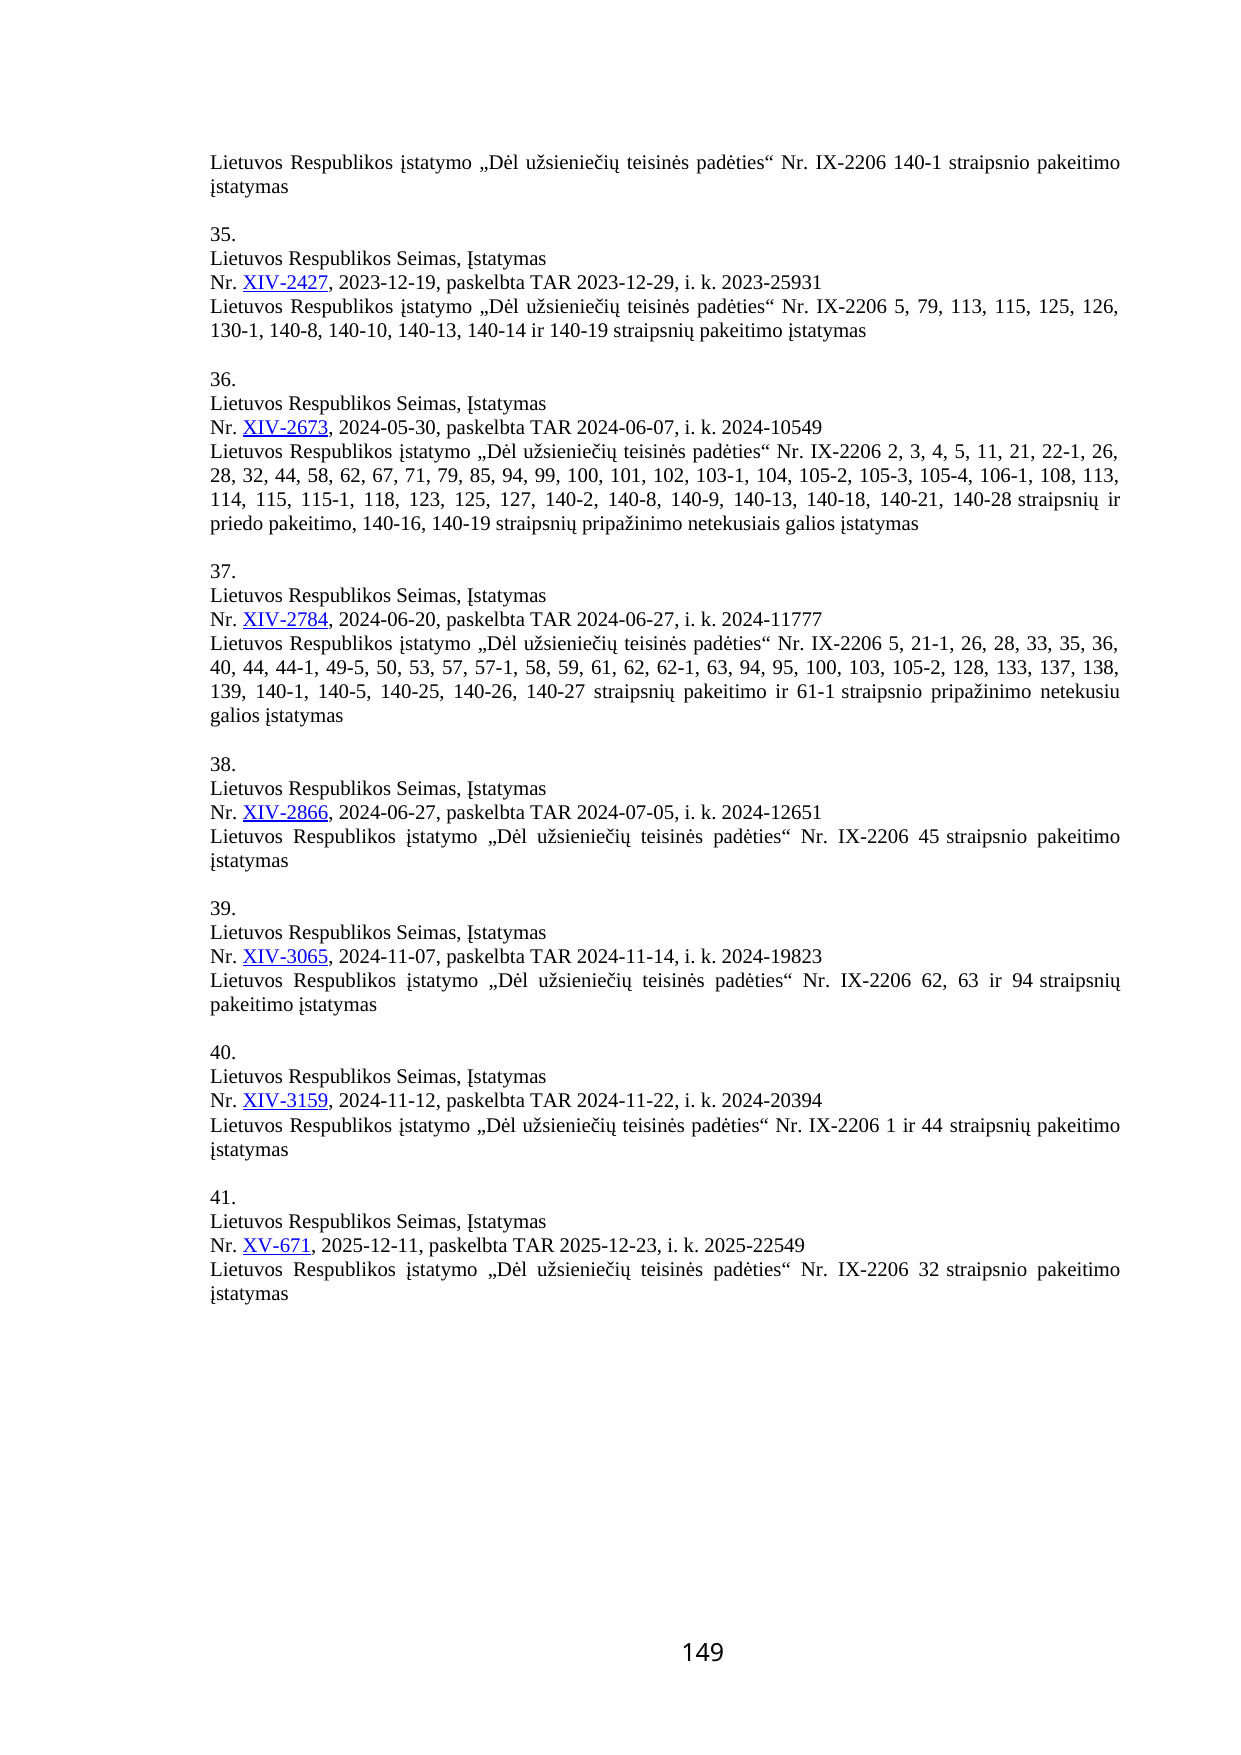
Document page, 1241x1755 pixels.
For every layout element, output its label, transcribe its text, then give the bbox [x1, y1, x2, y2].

text Nr. XIV-2784, 2024-06-20, paskelbta TAR 2024-06-27, i. k. 2024-11777 [210, 607, 1120, 631]
text Nr. XIV-2673, 2024-05-30, paskelbta TAR 2024-06-07, i. k. 2024-10549 [210, 415, 1120, 439]
text Lietuvos Respublikos įstatymo „Dėl užsieniečių teisinės padėties“ Nr. IX-2206 1 ir 44 straipsnių pakeitimo įstatymas [210, 1112, 1120, 1161]
text Lietuvos Respublikos įstatymo „Dėl užsieniečių teisinės padėties“ Nr. IX-2206 45 straipsnio pakeitimo įstatymas [210, 824, 1120, 872]
text 41. [210, 1185, 1120, 1209]
text Lietuvos Respublikos įstatymo „Dėl užsieniečių teisinės padėties“ Nr. IX-2206 5, 79, 113, 115, 125, 126, 130-1, 140-8, 140-10, 140-13, 140-14 ir 140-19 straipsnių pakeitimo įstatymas [210, 294, 1120, 342]
text 37. [210, 559, 1120, 583]
text Lietuvos Respublikos Seimas, Įstatymas [210, 920, 1120, 944]
text Nr. XIV-3159, 2024-11-12, paskelbta TAR 2024-11-22, i. k. 2024-20394 [210, 1088, 1120, 1112]
text Lietuvos Respublikos įstatymo „Dėl užsieniečių teisinės padėties“ Nr. IX-2206 140-1 straipsnio pakeitimo įstatymas [210, 150, 1120, 198]
text 36. [210, 367, 1120, 391]
text Lietuvos Respublikos Seimas, Įstatymas [210, 1064, 1120, 1088]
text Lietuvos Respublikos Seimas, Įstatymas [210, 246, 1120, 270]
text Lietuvos Respublikos Seimas, Įstatymas [210, 583, 1120, 607]
text Nr. XIV-2866, 2024-06-27, paskelbta TAR 2024-07-05, i. k. 2024-12651 [210, 800, 1120, 824]
text Lietuvos Respublikos Seimas, Įstatymas [210, 391, 1120, 415]
text Lietuvos Respublikos įstatymo „Dėl užsieniečių teisinės padėties“ Nr. IX-2206 32 straipsnio pakeitimo įstatymas [210, 1257, 1120, 1305]
text Nr. XIV-3065, 2024-11-07, paskelbta TAR 2024-11-14, i. k. 2024-19823 [210, 944, 1120, 968]
text 35. [210, 222, 1120, 246]
text 38. [210, 752, 1120, 776]
text 40. [210, 1040, 1120, 1064]
text Lietuvos Respublikos Seimas, Įstatymas [210, 776, 1120, 800]
text Nr. XV-671, 2025-12-11, paskelbta TAR 2025-12-23, i. k. 2025-22549 [210, 1233, 1120, 1257]
text 39. [210, 896, 1120, 920]
text Lietuvos Respublikos Seimas, Įstatymas [210, 1209, 1120, 1233]
text Nr. XIV-2427, 2023-12-19, paskelbta TAR 2023-12-29, i. k. 2023-25931 [210, 270, 1120, 294]
text Lietuvos Respublikos įstatymo „Dėl užsieniečių teisinės padėties“ Nr. IX-2206 5, 21-1, 26, 28, 33, 35, 36, 40, 44, 44-1, 49-5, 50, 53, 57, 57-1, 58, 59, 61, 62, 62-1, 63, 94, 95, 100, 103, 105-2, 128, 133, 137, 138, 139, 140-1, 140-5, 140-25, 140-26, 140-27 straipsnių pakeitimo ir 61-1 straipsnio pripažinimo netekusiu galios įstatymas [210, 631, 1120, 727]
text Lietuvos Respublikos įstatymo „Dėl užsieniečių teisinės padėties“ Nr. IX-2206 2, 3, 4, 5, 11, 21, 22-1, 26, 28, 32, 44, 58, 62, 67, 71, 79, 85, 94, 99, 100, 101, 102, 103-1, 104, 105-2, 105-3, 105-4, 106-1, 108, 113, 114, 115, 115-1, 118, 123, 125, 127, 140-2, 140-8, 140-9, 140-13, 140-18, 140-21, 140-28 straipsnių ir priedo pakeitimo, 140-16, 140-19 straipsnių pripažinimo netekusiais galios įstatymas [210, 439, 1120, 535]
text Lietuvos Respublikos įstatymo „Dėl užsieniečių teisinės padėties“ Nr. IX-2206 62, 63 ir 94 straipsnių pakeitimo įstatymas [210, 968, 1120, 1016]
